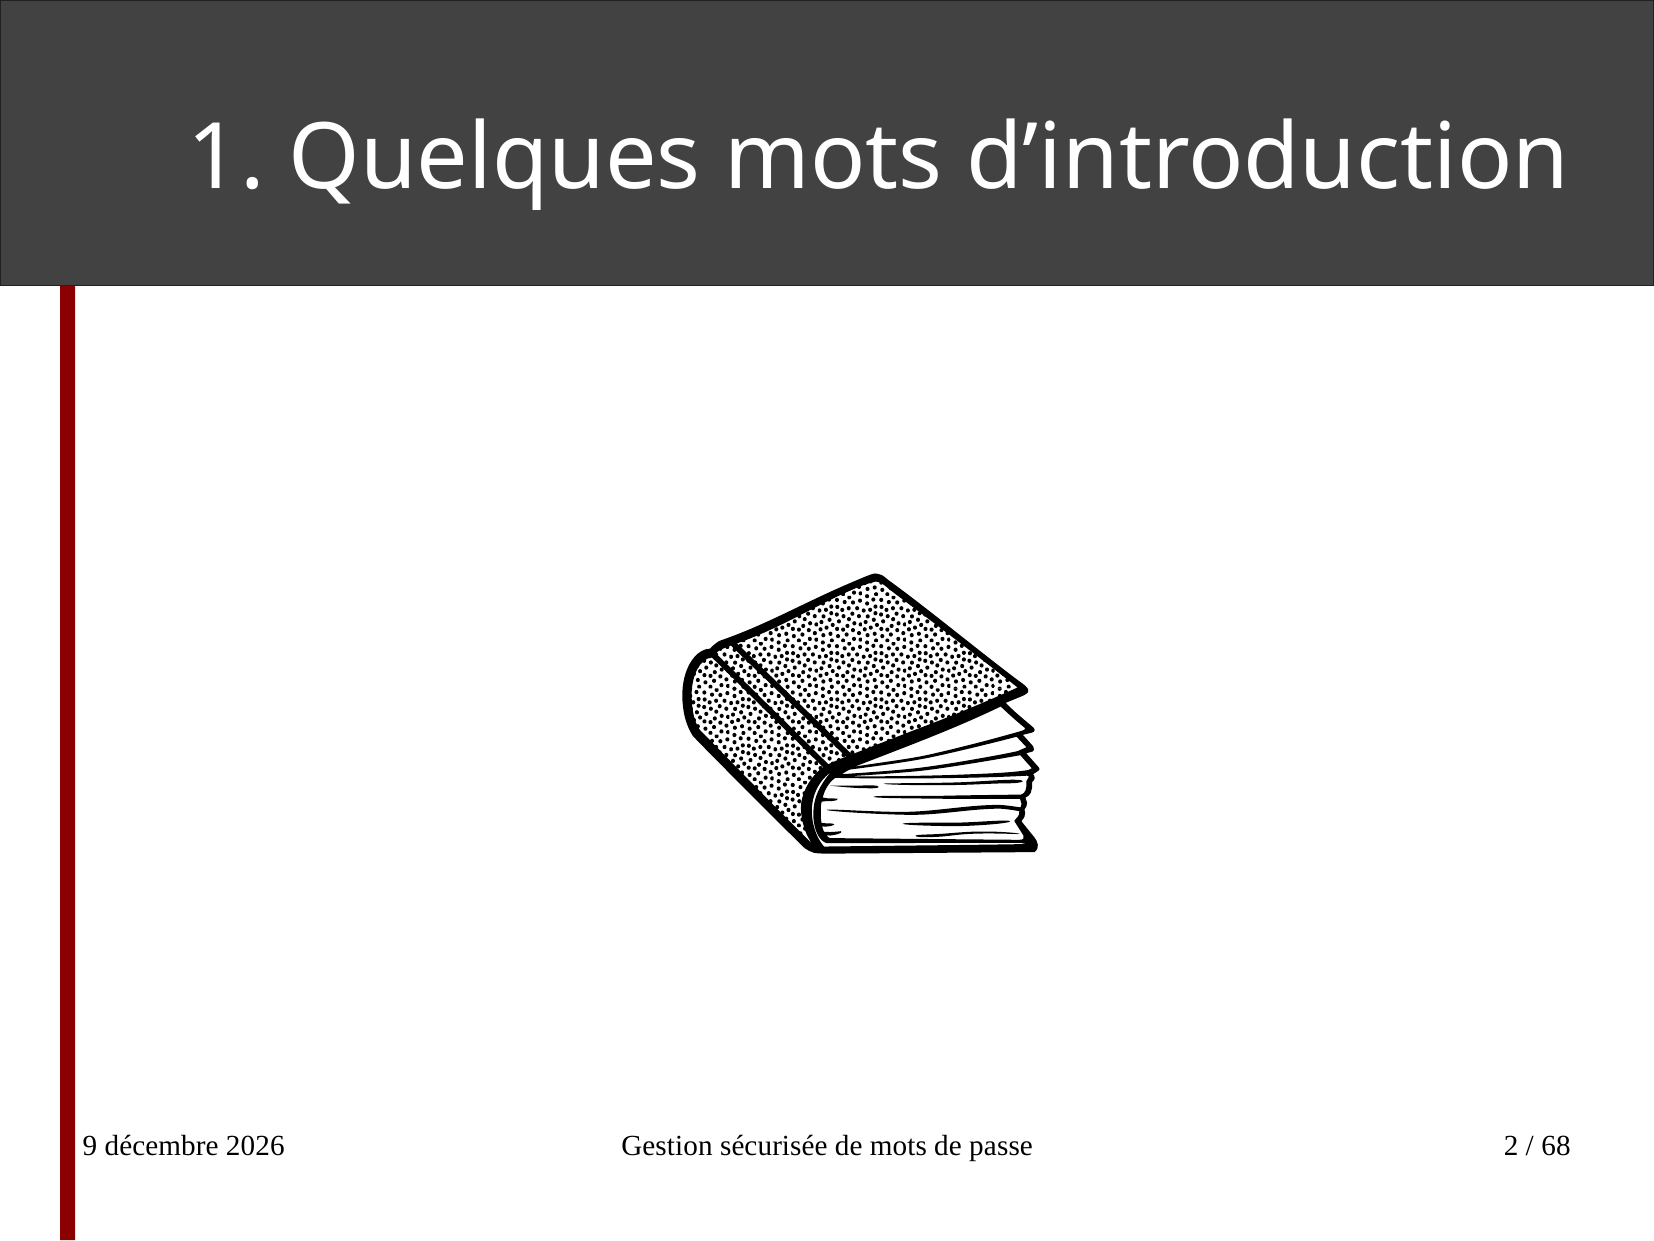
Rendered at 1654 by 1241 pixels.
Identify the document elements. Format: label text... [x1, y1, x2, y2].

title 1. Quelques mots d’introduction [82, 49, 1571, 257]
picture [675, 540, 1050, 892]
